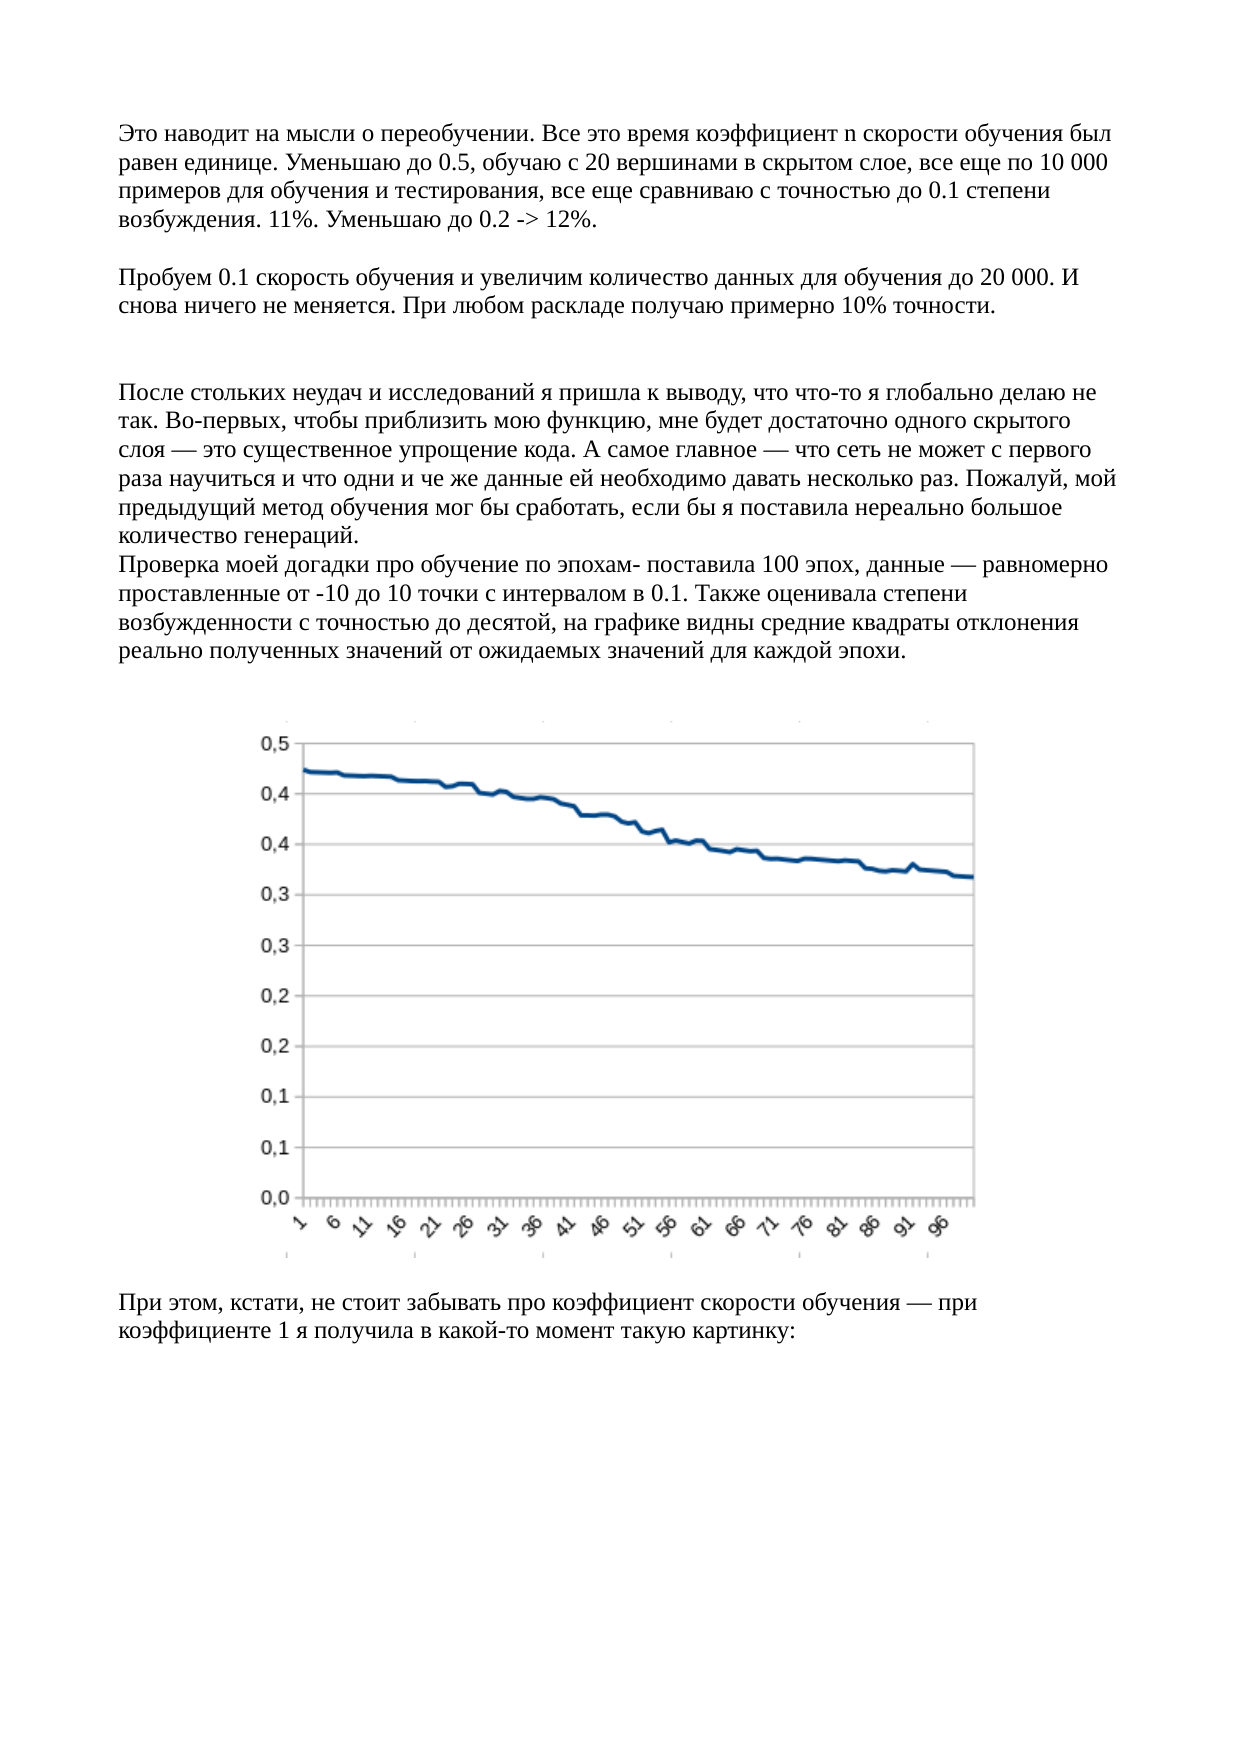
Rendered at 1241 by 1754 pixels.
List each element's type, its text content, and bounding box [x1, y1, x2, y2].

text Проверка моей догадки про обучение по эпохам- поставила 100 эпох, данные — равномерно проставленные от -10 до 10 точки с интервалом в 0.1. Также оценивала степени возбужденности с точностью до десятой, на графике видны средние квадраты отклонения реально полученных значений от ожидаемых значений для каждой эпохи. [118, 549, 1122, 664]
text После стольких неудач и исследований я пришла к выводу, что что-то я глобально делаю не так. Во-первых, чтобы приблизить мою функцию, мне будет достаточно одного скрытого слоя — это существенное упрощение кода. А самое главное — что сеть не может с первого раза научиться и что одни и че же данные ей необходимо давать несколько раз. Пожалуй, мой предыдущий метод обучения мог бы сработать, если бы я поставила нереально большое количество генераций. [118, 377, 1122, 549]
text При этом, кстати, не стоит забывать про коэффициент скорости обучения — при коэффициенте 1 я получила в какой-то момент такую картинку: [118, 1287, 1122, 1344]
text Пробуем 0.1 скорость обучения и увеличим количество данных для обучения до 20 000. И снова ничего не меняется. При любом раскладе получаю примерно 10% точности. [118, 262, 1122, 319]
picture [244, 721, 996, 1258]
text Это наводит на мысли о переобучении. Все это время коэффициент n скорости обучения был равен единице. Уменьшаю до 0.5, обучаю с 20 вершинами в скрытом слое, все еще по 10 000 примеров для обучения и тестирования, все еще сравниваю с точностью до 0.1 степени возбуждения. 11%. Уменьшаю до 0.2 -> 12%. [118, 118, 1122, 233]
